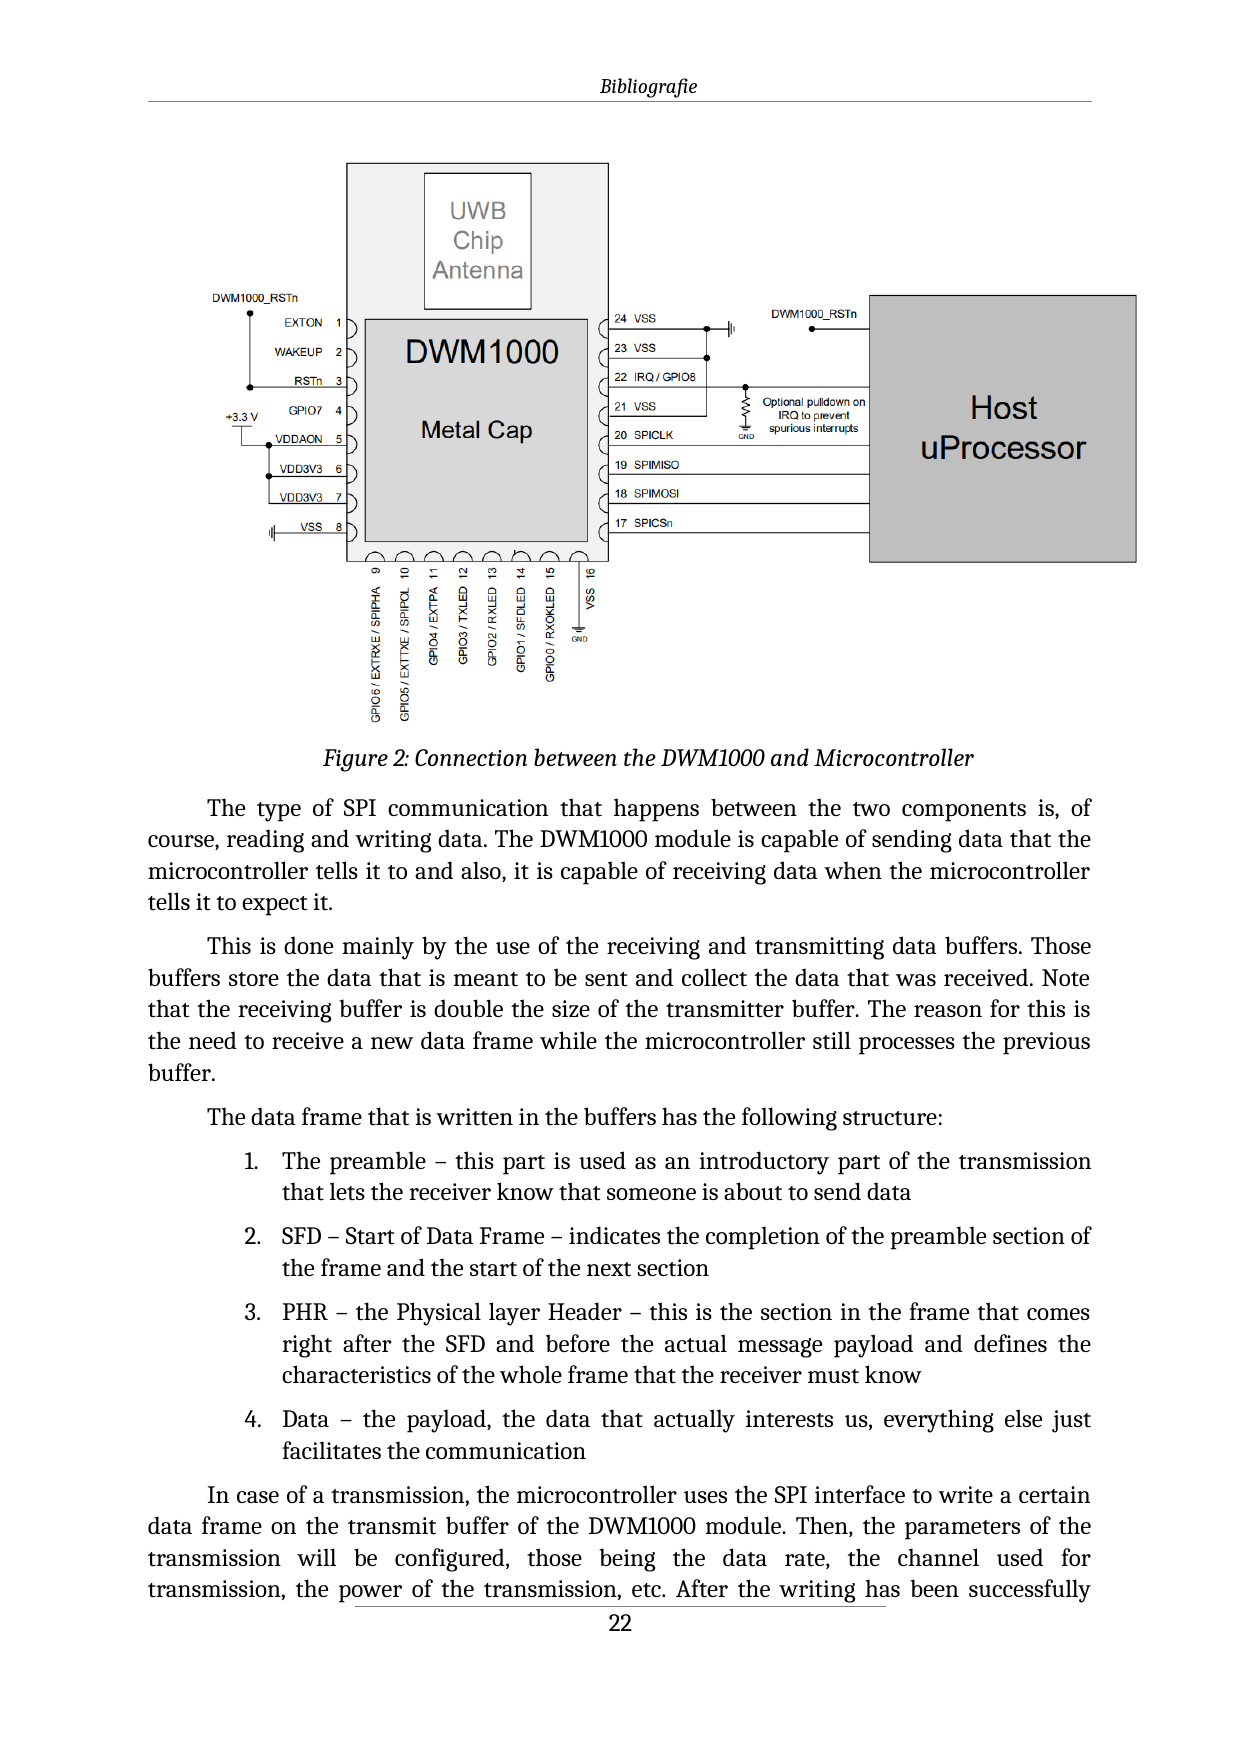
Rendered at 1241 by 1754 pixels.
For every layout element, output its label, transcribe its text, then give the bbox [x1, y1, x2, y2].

list SFD – Start of Data Frame – indicates the completion of the preamble section of the frame and the start of the next section [244, 1222, 1092, 1283]
text In case of a transmission, the microcontroller uses the SPI interface to write a certain data frame on the transmit buffer of the DWM1000 module. Then, the parameters of the transmission will be configured, those being the data rate, the channel used for transmission, the power of the transmission, etc. After the writing has been successfully [148, 1481, 1092, 1604]
text The data frame that is written in the buffers has the following structure: [148, 1103, 1092, 1131]
list Data – the payload, the data that actually interests us, everything else just facilitates the communication [244, 1405, 1092, 1465]
text This is done mainly by the use of the receiving and transmitting data buffers. Those buffers store the data that is meant to be sent and collect the data that was received. Note that the receiving buffer is double the size of the transmitter buffer. The reason for this is the need to receive a new data frame while the microcontroller still processes the previous buffer. [148, 932, 1092, 1087]
text The type of SPI communication that happens between the two components is, of course, reading and writing data. The DWM1000 module is capable of sending data that the microcontroller tells it to and also, it is capable of receiving data when the microcontroller tells it to expect it. [148, 793, 1092, 917]
list The preamble – this part is used as an introductory part of the transmission that lets the receiver know that someone is about to send data [244, 1147, 1092, 1207]
text Figure 2: Connection between the DWM1000 and Microcontroller [148, 744, 1092, 773]
list PHR – the Physical layer Header – this is the section in the frame that comes right after the SFD and before the actual message payload and defines the characteristics of the whole frame that the receiver must know [244, 1298, 1092, 1390]
